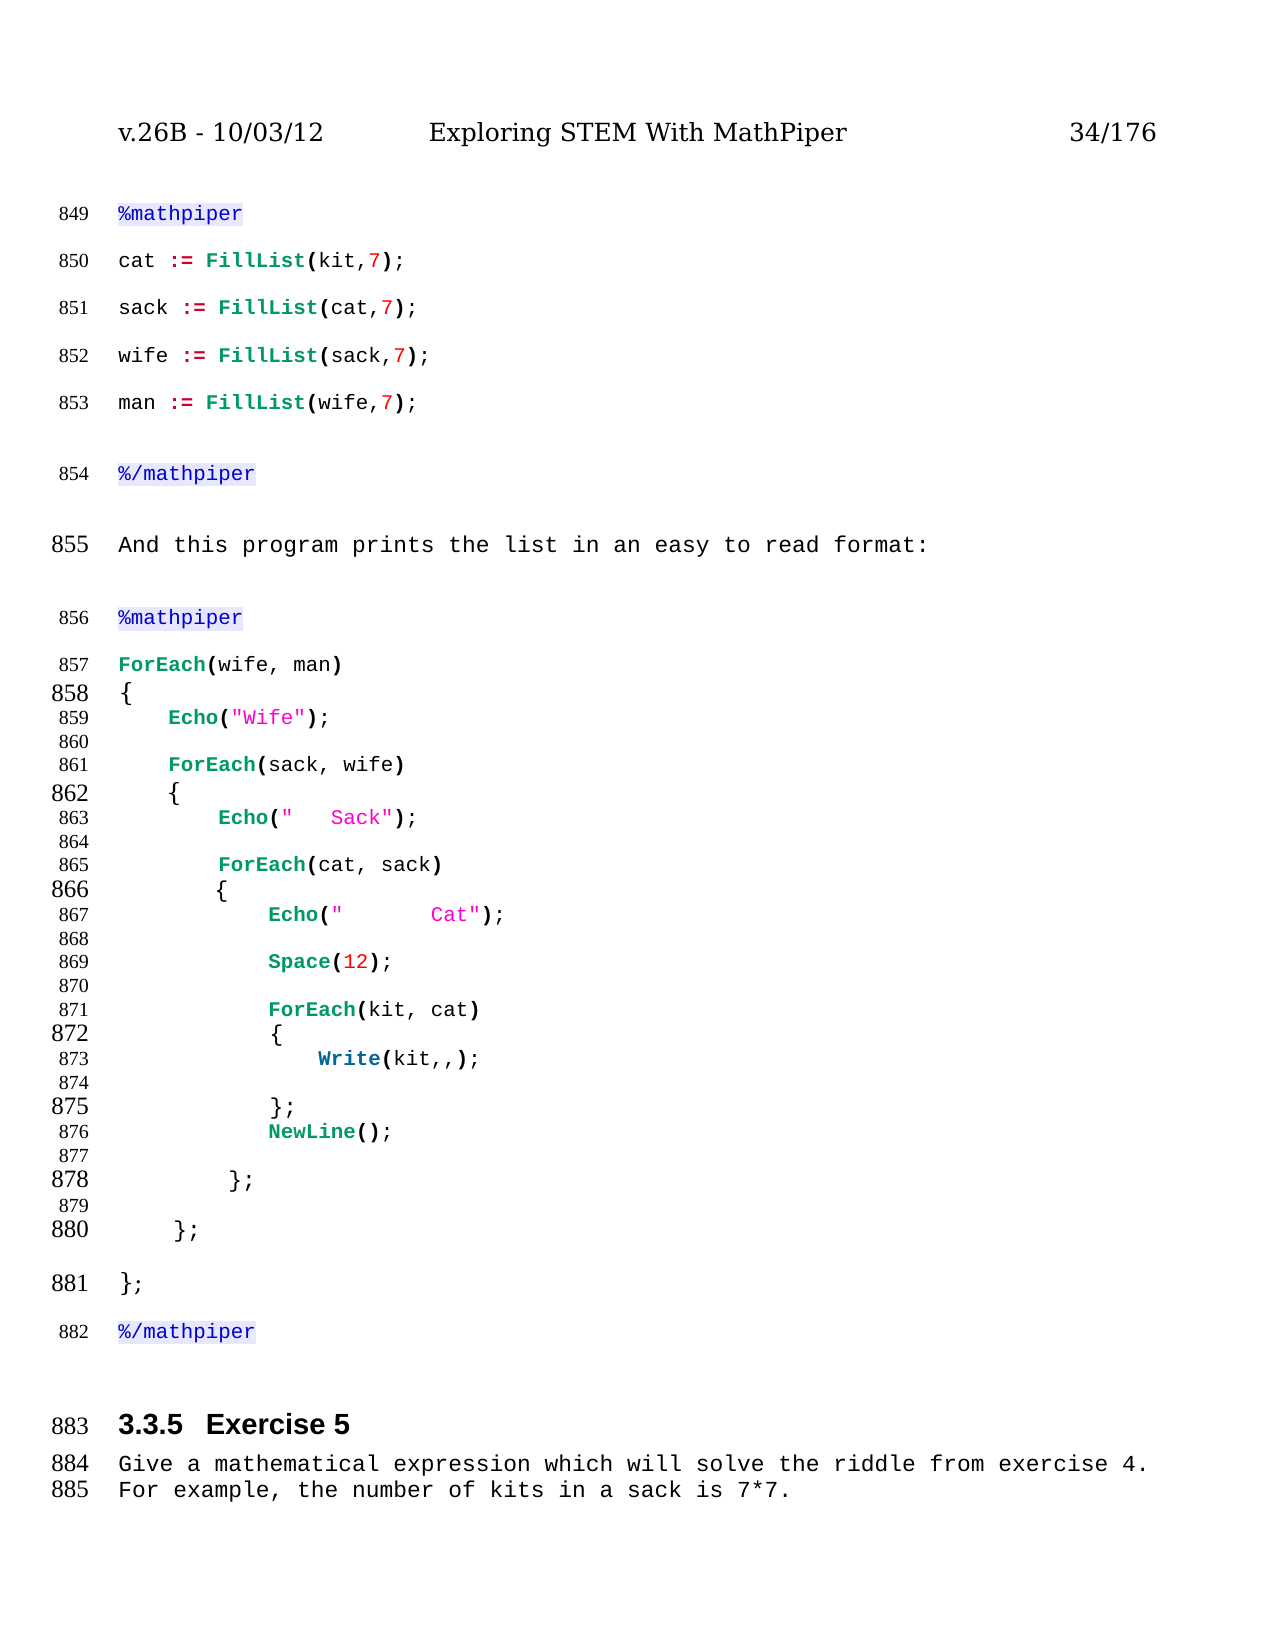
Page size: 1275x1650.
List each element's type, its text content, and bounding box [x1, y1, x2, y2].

text Echo("Wife"); [118, 707, 1157, 731]
text ForEach(kit, cat) [118, 999, 1157, 1022]
text Echo(" Cat"); [118, 904, 1157, 928]
text Give a mathematical expression which will solve the riddle from exercise 4. For example, the number of kits in a sack is 7*7. [118, 1452, 1157, 1504]
text %mathpiper [118, 203, 1157, 226]
text Write(kit,,); [118, 1048, 1157, 1072]
text { [118, 678, 1157, 707]
text ForEach(wife, man) [118, 654, 1157, 678]
text ForEach(cat, sack) [118, 854, 1157, 878]
text }; [118, 1096, 1157, 1121]
text %/mathpiper [118, 463, 1157, 486]
subtitle Exercise 5 [118, 1407, 1157, 1440]
text %mathpiper [118, 607, 1157, 631]
text Echo(" Sack"); [118, 807, 1157, 831]
text And this program prints the list in an easy to read format: [118, 534, 1157, 560]
text %/mathpiper [118, 1321, 1157, 1344]
text Space(12); [118, 951, 1157, 975]
text }; [118, 1218, 1157, 1244]
text man := FillList(wife,7); [118, 392, 1157, 416]
text wife := FillList(sack,7); [118, 344, 1157, 368]
text ForEach(sack, wife) [118, 754, 1157, 778]
text sack := FillList(cat,7); [118, 297, 1157, 321]
text { [118, 1022, 1157, 1048]
text }; [118, 1169, 1157, 1195]
text }; [118, 1268, 1157, 1297]
text { [118, 778, 1157, 807]
text cat := FillList(kit,7); [118, 250, 1157, 274]
text NewLine(); [118, 1121, 1157, 1145]
text { [118, 878, 1157, 904]
